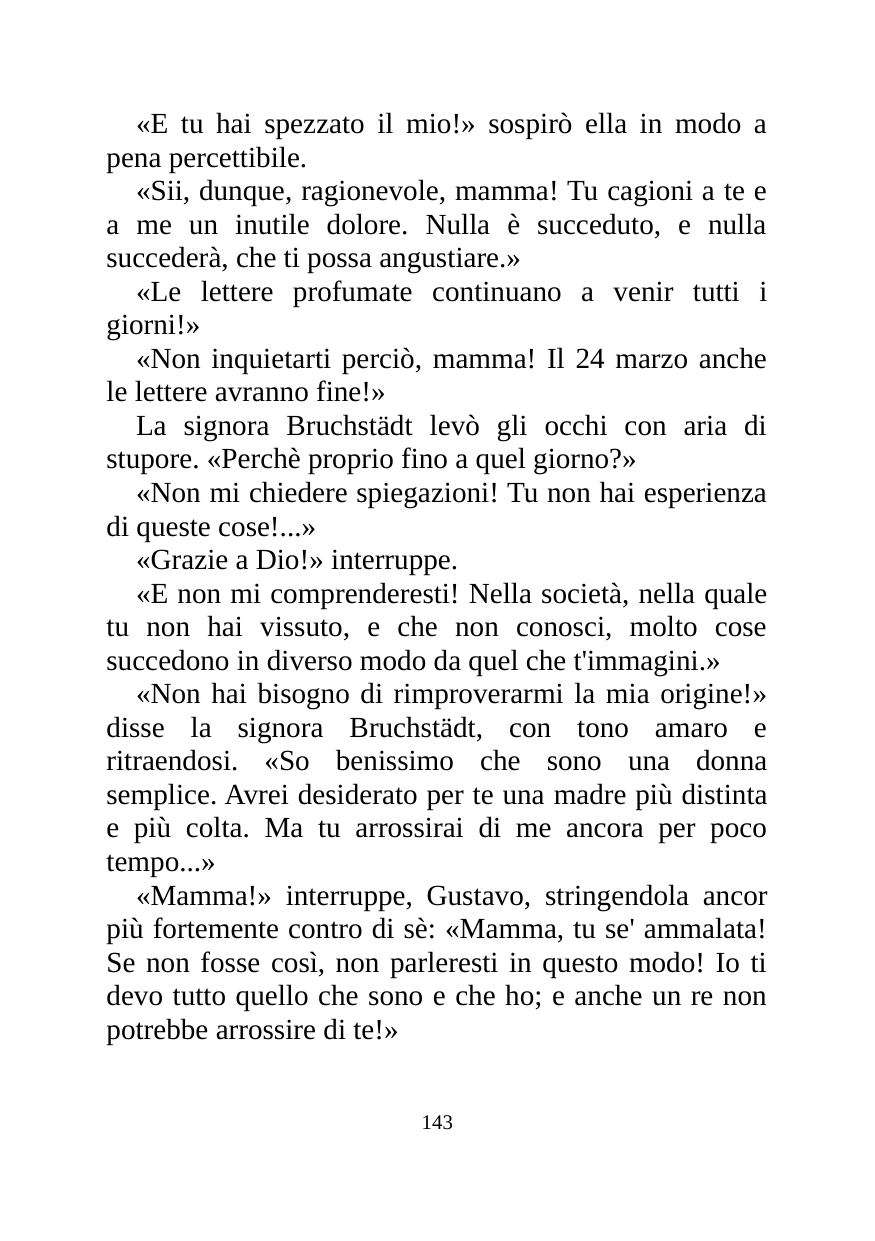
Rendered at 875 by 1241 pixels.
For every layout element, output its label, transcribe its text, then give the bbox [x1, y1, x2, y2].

text «Mamma!» interruppe, Gustavo, stringendola ancor più fortemente contro di sè: «Mamma, tu se' ammalata! Se non fosse così, non parleresti in questo modo! Io ti devo tutto quello che sono e che ho; e anche un re non potrebbe arrossire di te!» [106, 878, 768, 1045]
text «Non hai bisogno di rimproverarmi la mia origine!» disse la signora Bruchstädt, con tono amaro e ritraendosi. «So benissimo che sono una donna semplice. Avrei desiderato per te una madre più distinta e più colta. Ma tu arrossirai di me ancora per poco tempo...» [106, 676, 768, 878]
text «Non inquietarti perciò, mamma! Il 24 marzo anche le lettere avranno fine!» [106, 341, 768, 408]
text «Non mi chiedere spiegazioni! Tu non hai esperienza di queste cose!...» [106, 475, 768, 542]
text «E tu hai spezzato il mio!» sospirò ella in modo a pena percettibile. [106, 106, 768, 173]
text «Sii, dunque, ragionevole, mamma! Tu cagioni a te e a me un inutile dolore. Nulla è succeduto, e nulla succederà, che ti possa angustiare.» [106, 173, 768, 274]
text La signora Bruchstädt levò gli occhi con aria di stupore. «Perchè proprio fino a quel giorno?» [106, 408, 768, 475]
text «Grazie a Dio!» interruppe. [106, 542, 768, 576]
text «Le lettere profumate continuano a venir tutti i giorni!» [106, 274, 768, 341]
text «E non mi comprenderesti! Nella società, nella quale tu non hai vissuto, e che non conosci, molto cose succedono in diverso modo da quel che t'immagini.» [106, 576, 768, 676]
